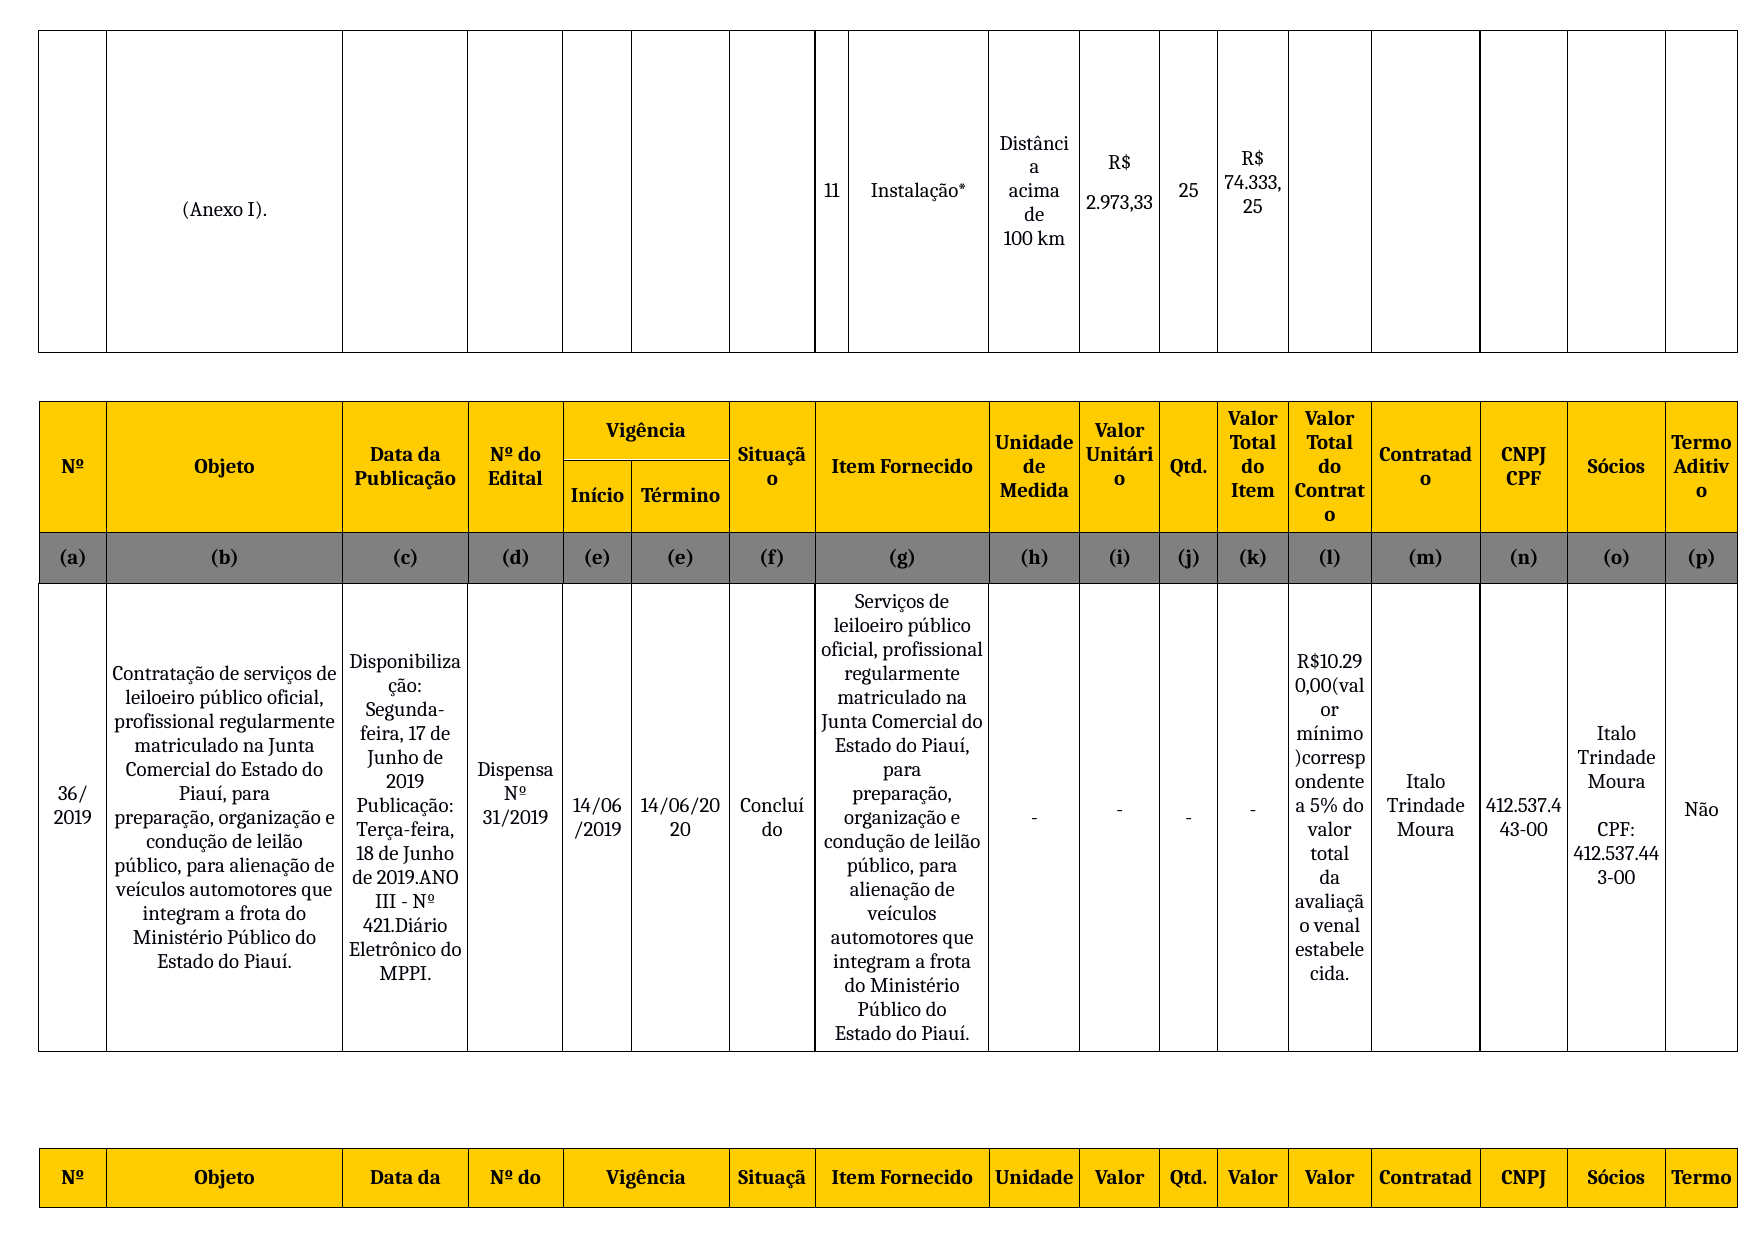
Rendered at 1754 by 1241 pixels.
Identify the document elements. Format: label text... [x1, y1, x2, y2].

table_cell (d) [469, 533, 563, 583]
table_cell - [989, 584, 1079, 1051]
table_cell (Anexo I). [107, 31, 342, 352]
table_cell (n) [1481, 533, 1567, 583]
table_cell 14/06/2020 [632, 584, 729, 1051]
table_cell (b) [107, 533, 342, 583]
table_cell [1568, 31, 1665, 352]
table_header Qtd. [1160, 1149, 1217, 1207]
table_cell 11 [816, 31, 848, 352]
table_header Valor [1289, 1149, 1371, 1207]
table_cell (l) [1289, 533, 1371, 583]
table_cell (e) [564, 533, 631, 583]
table_cell [343, 31, 467, 352]
table_cell (h) [990, 533, 1079, 583]
table_header Unidade de Medida [990, 402, 1079, 532]
table_header Nº do [469, 1149, 563, 1207]
table_header Contratad [1372, 1149, 1480, 1207]
table_header Sócios [1568, 402, 1665, 532]
table_cell Término [632, 461, 729, 532]
table_cell (m) [1372, 533, 1480, 583]
table_cell - [1218, 584, 1288, 1051]
table_cell (k) [1218, 533, 1288, 583]
table_cell [39, 31, 106, 352]
table_cell R$ 2.973,33 [1080, 31, 1159, 352]
table_cell (j) [1160, 533, 1217, 583]
table_header Vigência [564, 402, 729, 459]
table_header Nº do Edital [469, 402, 563, 532]
table_cell R$10.290,00(valor mínimo)correspondente a 5% do valor total da avaliação venal estabelecida. [1289, 584, 1371, 1051]
table_header Data da [343, 1149, 468, 1207]
table_header Unidade [990, 1149, 1079, 1207]
table_cell Distância acima de 100 km [989, 31, 1079, 352]
table_header Valor [1218, 1149, 1288, 1207]
table_cell Disponibilização: Segunda-feira, 17 de Junho de 2019 Publicação: Terça-feira, 18 de Junho de 2019.ANO III - Nº 421.Diário Eletrônico do MPPI. [343, 584, 467, 1051]
table_cell (g) [816, 533, 989, 583]
table_header Item Fornecido [816, 1149, 989, 1207]
table_header Termo [1666, 1149, 1737, 1207]
table_cell [1481, 31, 1567, 352]
table_header CNPJ [1481, 1149, 1567, 1207]
table_cell [563, 31, 631, 352]
table_header Valor Unitário [1080, 402, 1159, 532]
table_cell (a) [40, 533, 106, 583]
table_cell Serviços de leiloeiro público oficial, profissional regularmente matriculado na Junta Comercial do Estado do Piauí, para preparação, organização e condução de leilão público, para alienação de veículos automotores que integram a frota do Ministério Público do Estado do Piauí. [816, 584, 988, 1051]
table_cell Dispensa Nº 31/2019 [468, 584, 562, 1051]
table_cell [632, 31, 729, 352]
table_header Item Fornecido [816, 402, 989, 532]
table_header Nº [40, 1149, 106, 1207]
table_header Situação [730, 402, 815, 532]
table_header Objeto [107, 1149, 342, 1207]
table_cell (e) [632, 533, 729, 583]
table_cell 36/ 2019 [39, 584, 106, 1051]
table_cell Contratação de serviços de leiloeiro público oficial, profissional regularmente matriculado na Junta Comercial do Estado do Piauí, para preparação, organização e condução de leilão público, para alienação de veículos automotores que integram a frota do Ministério Público do Estado do Piauí. [107, 584, 342, 1051]
table_cell Italo Trindade Moura [1372, 584, 1479, 1051]
table_cell (i) [1080, 533, 1159, 583]
table_cell [1289, 31, 1371, 352]
table_cell [1372, 31, 1479, 352]
table_header Vigência [564, 1149, 729, 1207]
table_header Valor Total do Contrato [1289, 402, 1371, 532]
table_header CNPJ CPF [1481, 402, 1567, 532]
table_cell - [1080, 584, 1159, 1051]
table_cell (c) [343, 533, 468, 583]
table_header Valor Total do Item [1218, 402, 1288, 532]
table_cell 14/06/2019 [563, 584, 631, 1051]
table_header Situaçã [730, 1149, 815, 1207]
table_header Termo Aditivo [1666, 402, 1737, 532]
table_cell R$ 74.333,25 [1218, 31, 1288, 352]
table_cell Italo Trindade Moura CPF: 412.537.443-00 [1568, 584, 1665, 1051]
table_header Valor [1080, 1149, 1159, 1207]
table_header Contratado [1372, 402, 1480, 532]
table_header Sócios [1568, 1149, 1665, 1207]
table_header Data da Publicação [343, 402, 468, 532]
table_cell (f) [730, 533, 815, 583]
table_cell Não [1666, 584, 1737, 1051]
table_cell Início [564, 461, 631, 532]
table_cell Instalação* [849, 31, 988, 352]
table_cell (o) [1568, 533, 1665, 583]
table_header Objeto [107, 402, 342, 532]
table_header Qtd. [1160, 402, 1217, 532]
table_cell (p) [1666, 533, 1737, 583]
table_cell [1666, 31, 1737, 352]
table_header Nº [40, 402, 106, 532]
table_cell - [1160, 584, 1217, 1051]
table_cell Concluído [730, 584, 814, 1051]
table_cell 25 [1160, 31, 1217, 352]
table_cell [730, 31, 814, 352]
table_cell [468, 31, 562, 352]
table_cell 412.537.443-00 [1481, 584, 1567, 1051]
